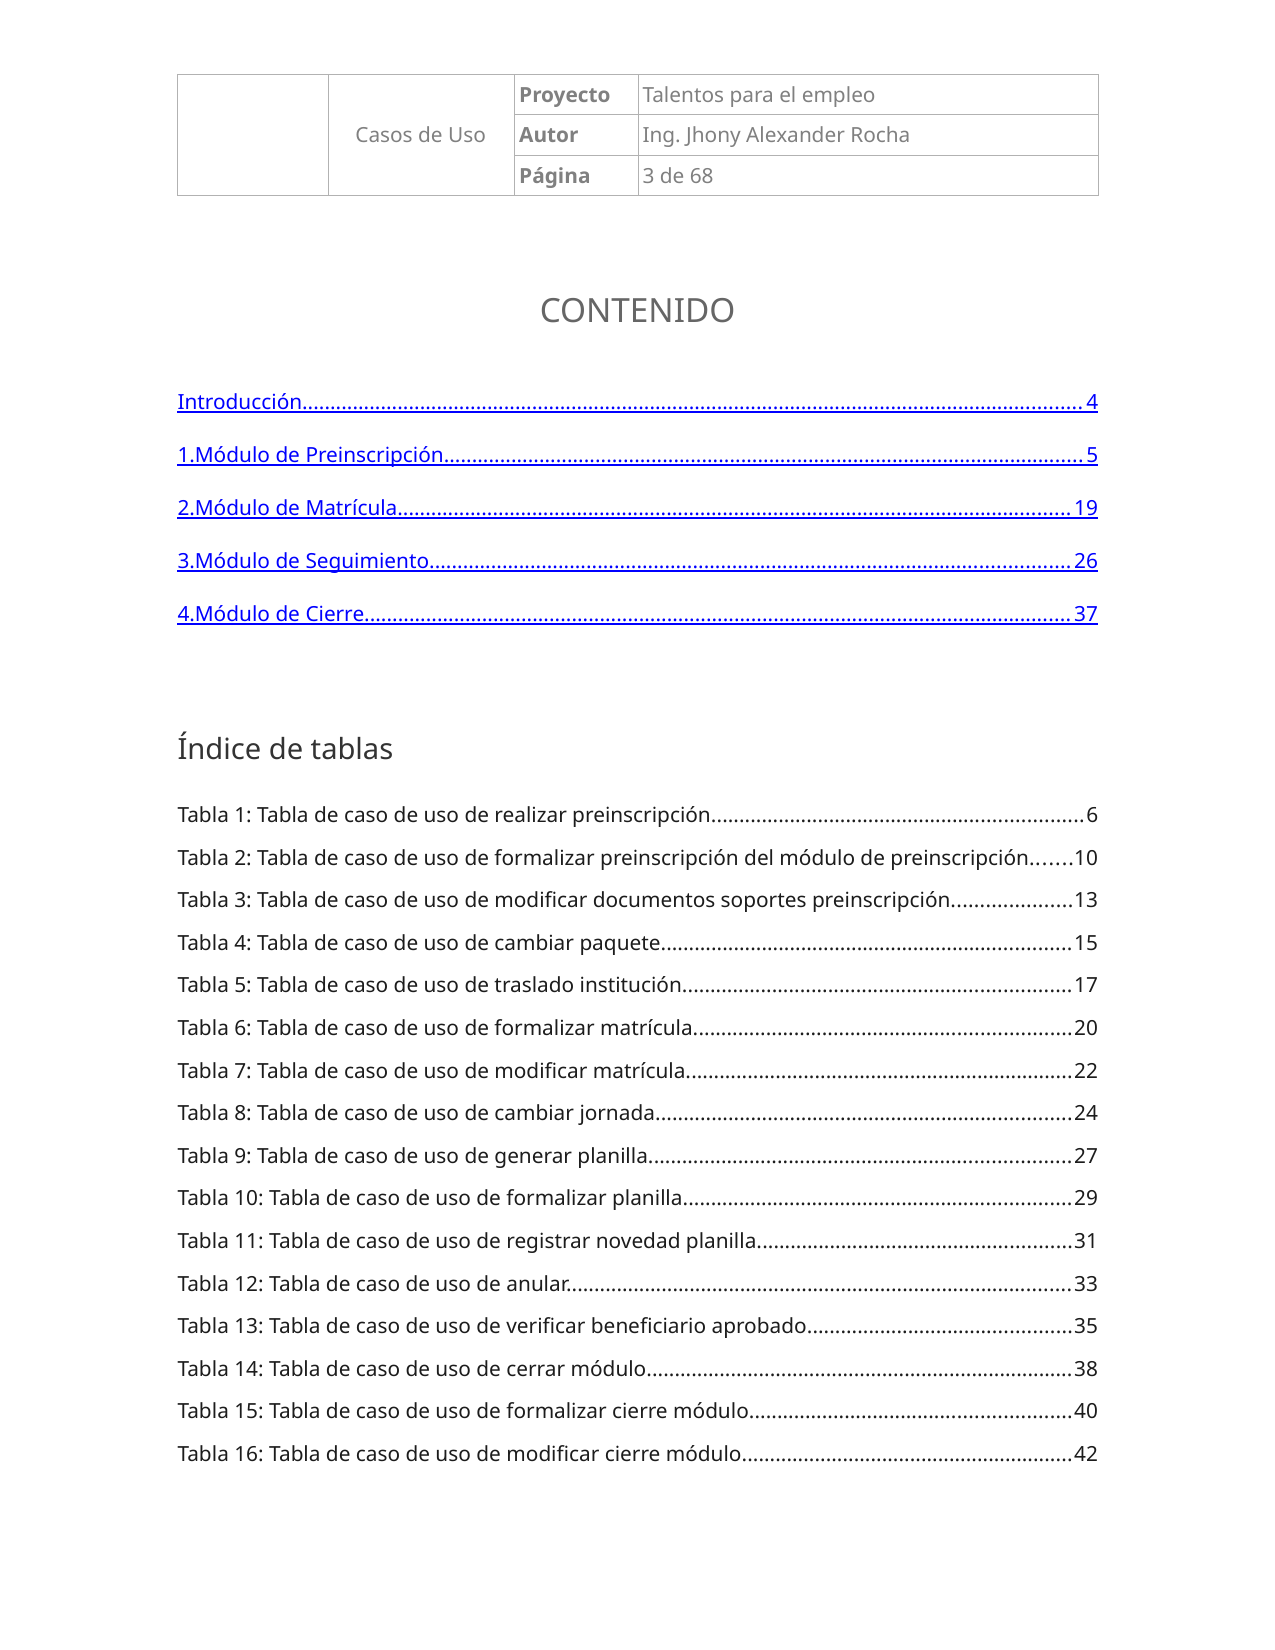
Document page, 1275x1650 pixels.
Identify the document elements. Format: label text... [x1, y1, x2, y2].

text Tabla 16: Tabla de caso de uso de modificar cierre módulo. 42 [177, 1439, 1098, 1468]
text Tabla 14: Tabla de caso de uso de cerrar módulo. 38 [177, 1354, 1098, 1382]
text Tabla 6: Tabla de caso de uso de formalizar matrícula. 20 [177, 1013, 1098, 1042]
text Tabla 8: Tabla de caso de uso de cambiar jornada. 24 [177, 1098, 1098, 1127]
text Introducción 4 [177, 387, 1098, 411]
text Tabla 7: Tabla de caso de uso de modificar matrícula. 22 [177, 1056, 1098, 1084]
subtitle Índice de tablas [177, 728, 1098, 768]
text Tabla 9: Tabla de caso de uso de generar planilla. 27 [177, 1141, 1098, 1169]
text Tabla 3: Tabla de caso de uso de modificar documentos soportes preinscripción. 13 [177, 885, 1098, 914]
text Tabla 5: Tabla de caso de uso de traslado institución. 17 [177, 971, 1098, 999]
text Tabla 11: Tabla de caso de uso de registrar novedad planilla. 31 [177, 1226, 1098, 1254]
text Tabla 1: Tabla de caso de uso de realizar preinscripción. 6 [177, 800, 1098, 828]
text Tabla 12: Tabla de caso de uso de anular. 33 [177, 1269, 1098, 1297]
text 2.Módulo de Matrícula 19 [177, 493, 1098, 517]
text Tabla 4: Tabla de caso de uso de cambiar paquete. 15 [177, 928, 1098, 956]
text 1.Módulo de Preinscripción 5 [177, 440, 1098, 464]
text 3.Módulo de Seguimiento 26 [177, 546, 1098, 570]
text Tabla 15: Tabla de caso de uso de formalizar cierre módulo. 40 [177, 1397, 1098, 1425]
text Tabla 10: Tabla de caso de uso de formalizar planilla. 29 [177, 1183, 1098, 1212]
subtitle CONTENIDO [177, 287, 1098, 332]
text Tabla 13: Tabla de caso de uso de verificar beneficiario aprobado. 35 [177, 1311, 1098, 1340]
text Tabla 2: Tabla de caso de uso de formalizar preinscripción del módulo de preinscripción. 10 [177, 843, 1098, 871]
text 4.Módulo de Cierre 37 [177, 599, 1098, 623]
